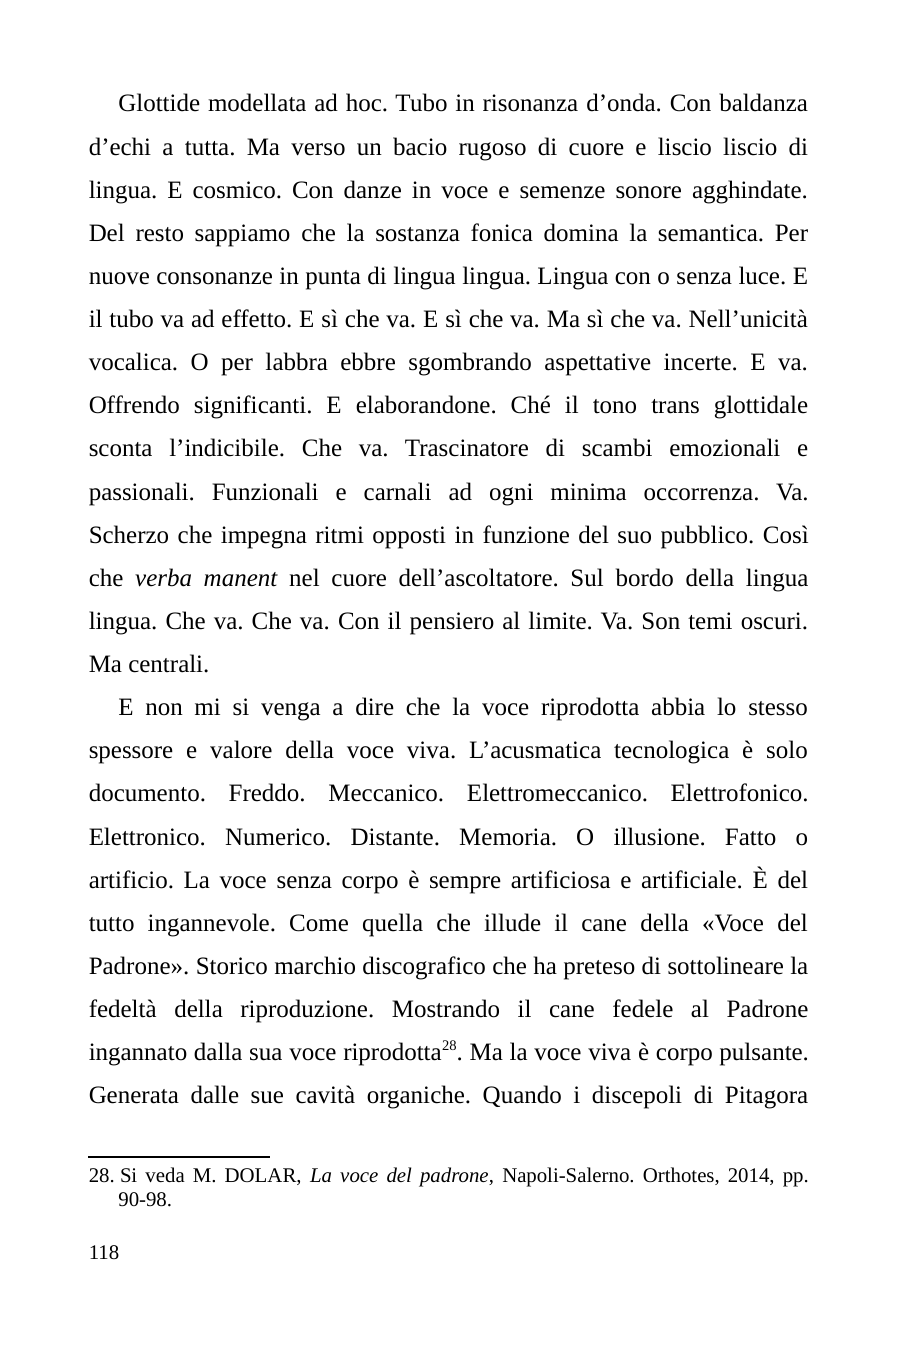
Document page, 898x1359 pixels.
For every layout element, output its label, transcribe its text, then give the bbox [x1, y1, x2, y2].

text E non mi si venga a dire che la voce riprodotta abbia lo stesso spessore e valore della voce viva. L’acusmatica tecnologica è solo documento. Freddo. Meccanico. Elettromeccanico. Elettrofonico. Elettronico. Numerico. Distante. Memoria. O illusione. Fatto o artificio. La voce senza corpo è sempre artificiosa e artificiale. È del tutto ingannevole. Come quella che illude il cane della «Voce del Padrone». Storico marchio discografico che ha preteso di sottolineare la fedeltà della riproduzione. Mostrando il cane fedele al Padrone ingannato dalla sua voce riprodotta. Ma la voce viva è corpo pulsante. Generata dalle sue cavità organiche. Quando i discepoli di Pitagora [88, 692, 809, 1109]
text Glottide modellata ad hoc. Tubo in risonanza d’onda. Con baldanza d’echi a tutta. Ma verso un bacio rugoso di cuore e liscio liscio di lingua. E cosmico. Con danze in voce e semenze sonore agghindate. Del resto sappiamo che la sostanza fonica domina la semantica. Per nuove consonanze in punta di lingua lingua. Lingua con o senza luce. E il tubo va ad effetto. E sì che va. E sì che va. Ma sì che va. Nell’unicità vocalica. O per labbra ebbre sgombrando aspettative incerte. E va. Offrendo significanti. E elaborandone. Ché il tono trans glottidale sconta l’indicibile. Che va. Trascinatore di scambi emozionali e passionali. Funzionali e carnali ad ogni minima occorrenza. Va. Scherzo che impegna ritmi opposti in funzione del suo pubblico. Così che verba manent nel cuore dell’ascoltatore. Sul bordo della lingua lingua. Che va. Che va. Con il pensiero al limite. Va. Son temi oscuri. Ma centrali. [88, 88, 809, 678]
text Si veda M. DOLAR, La voce del padrone, Napoli-Salerno. Orthotes, 2014, pp. 90-98. [88, 1163, 809, 1211]
